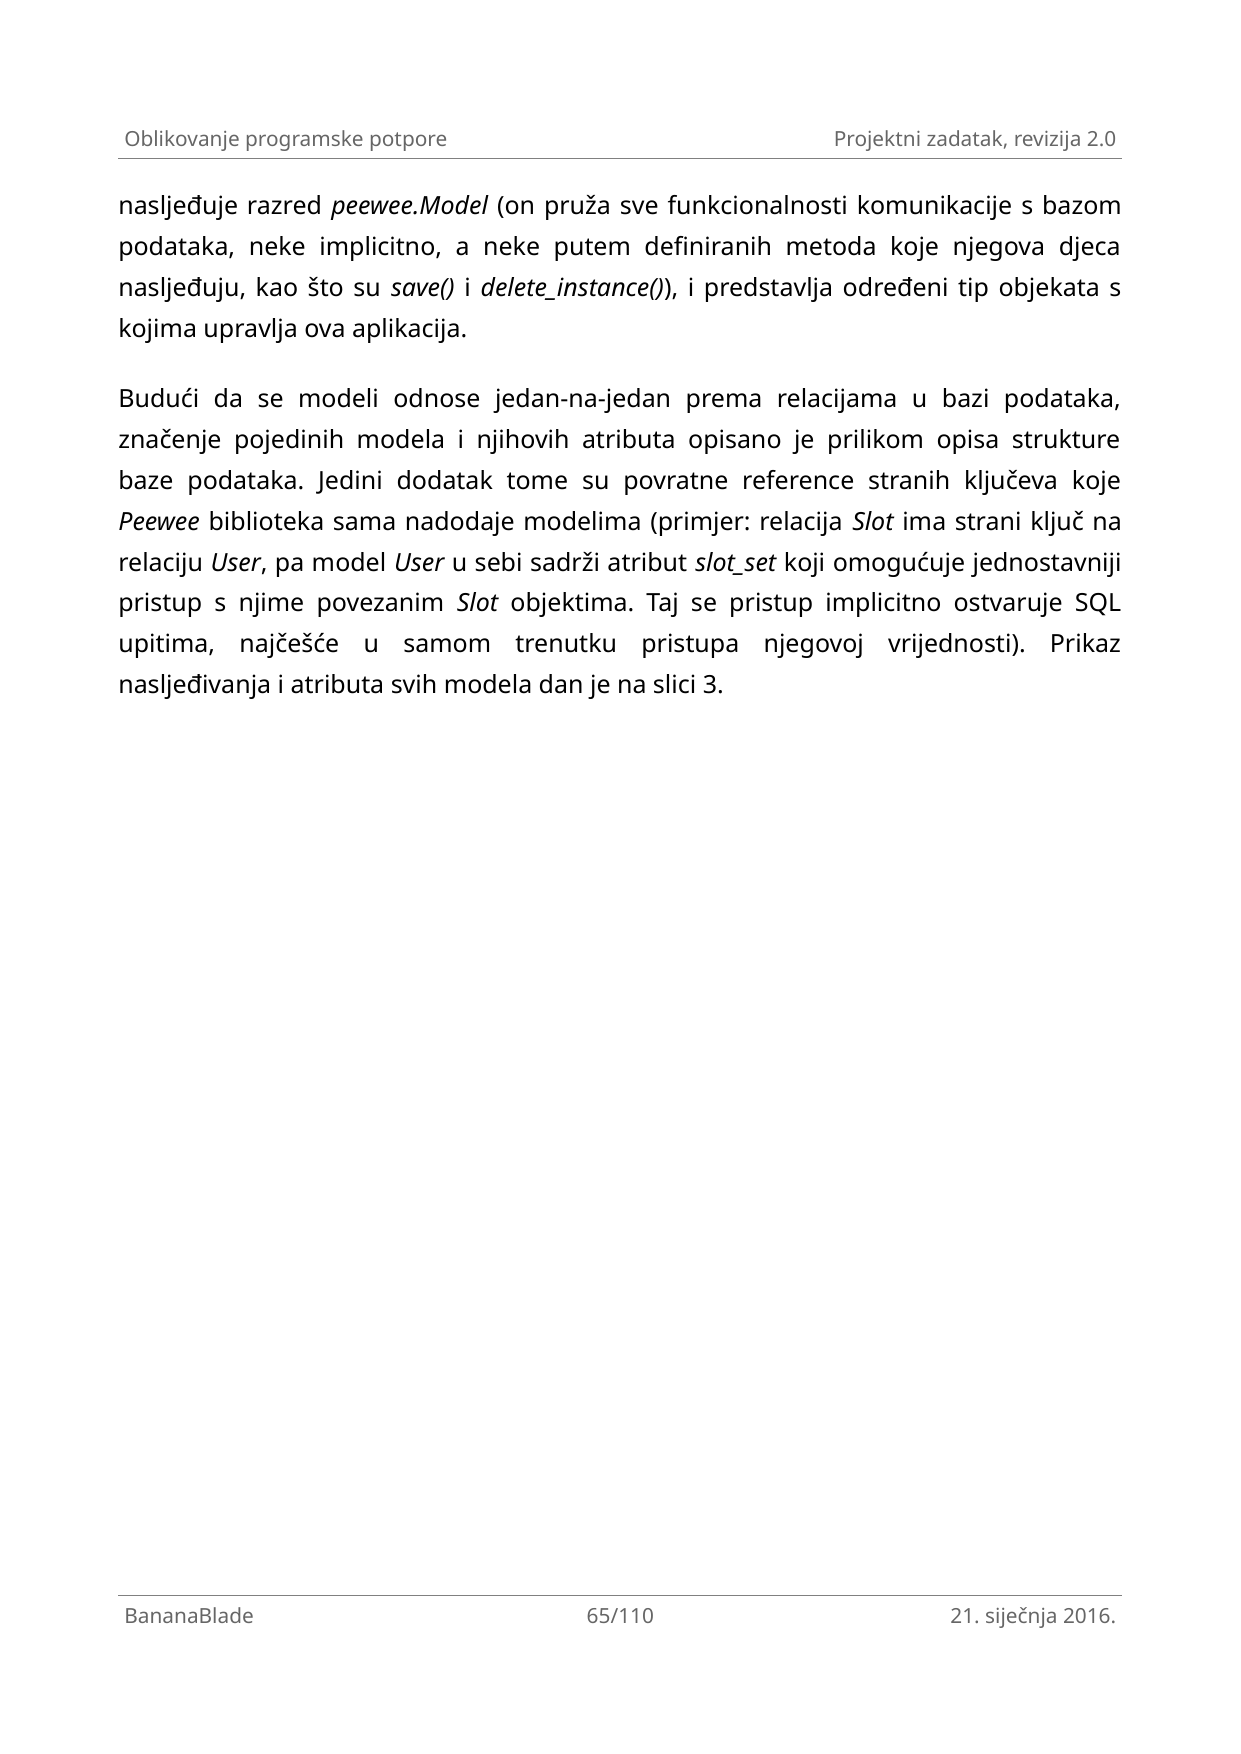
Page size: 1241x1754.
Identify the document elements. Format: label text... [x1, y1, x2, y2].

text Budući da se modeli odnose jedan-na-jedan prema relacijama u bazi podataka, značenje pojedinih modela i njihovih atributa opisano je prilikom opisa strukture baze podataka. Jedini dodatak tome su povratne reference stranih ključeva koje Peewee biblioteka sama nadodaje modelima (primjer: relacija Slot ima strani ključ na relaciju User, pa model User u sebi sadrži atribut slot_set koji omogućuje jednostavniji pristup s njime povezanim Slot objektima. Taj se pristup implicitno ostvaruje SQL upitima, najčešće u samom trenutku pristupa njegovoj vrijednosti). Prikaz nasljeđivanja i atributa svih modela dan je na slici 3. [118, 381, 1122, 701]
text nasljeđuje razred peewee.Model (on pruža sve funkcionalnosti komunikacije s bazom podataka, neke implicitno, a neke putem definiranih metoda koje njegova djeca nasljeđuju, kao što su save() i delete_instance()), i predstavlja određeni tip objekata s kojima upravlja ova aplikacija. [118, 188, 1122, 344]
